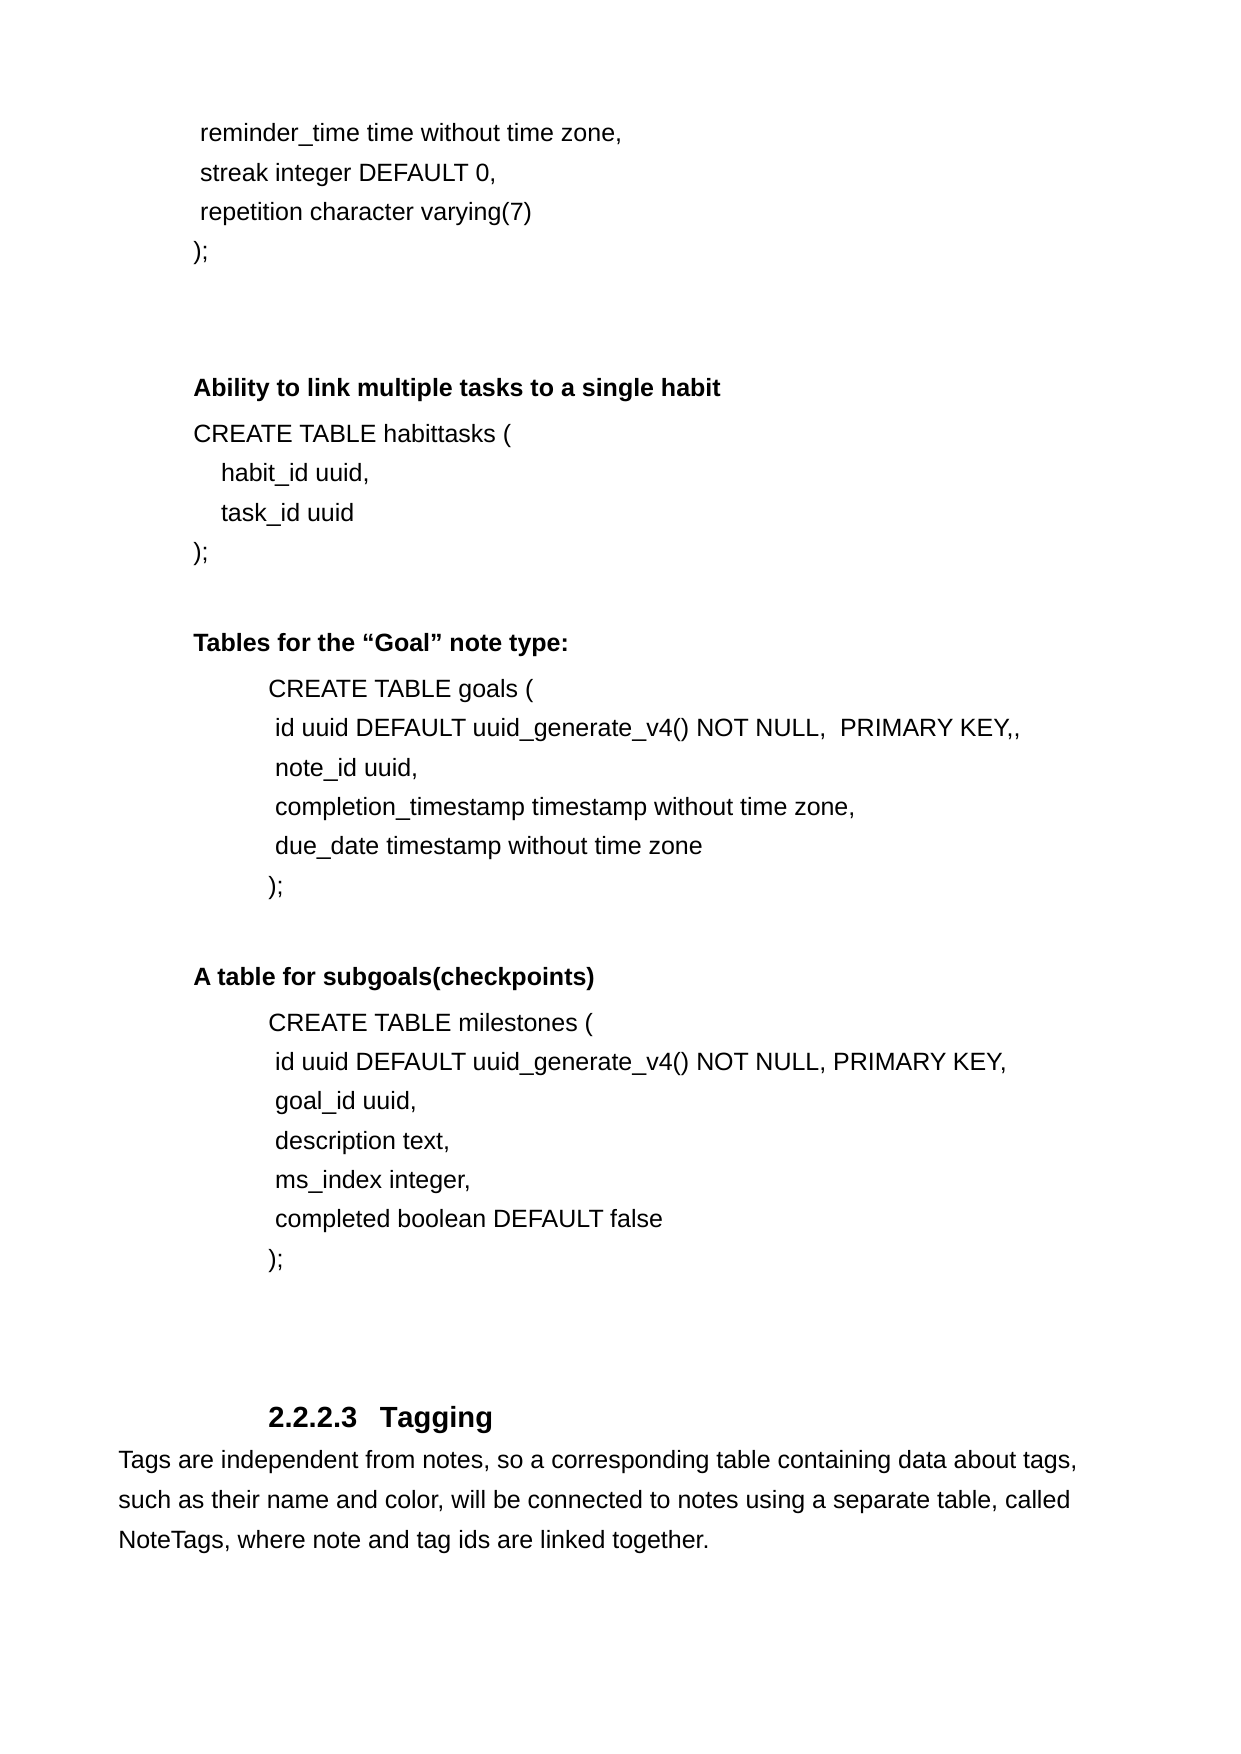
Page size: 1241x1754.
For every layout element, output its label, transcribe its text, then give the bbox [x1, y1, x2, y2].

text A table for subgoals(checkpoints) [193, 962, 1122, 991]
text CREATE TABLE goals ( id uuid DEFAULT uuid_generate_v4() NOT NULL, PRIMARY KEY,, note_id uuid, completion_timestamp timestamp without time zone, due_date timestamp without time zone ); [268, 674, 1122, 899]
text Tables for the “Goal” note type: [193, 628, 1122, 657]
text reminder_time time without time zone, streak integer DEFAULT 0, repetition character varying(7) ); [193, 118, 1122, 265]
text CREATE TABLE habittasks ( habit_id uuid, task_id uuid ); [193, 419, 1122, 566]
text CREATE TABLE milestones ( id uuid DEFAULT uuid_generate_v4() NOT NULL, PRIMARY KEY, goal_id uuid, description text, ms_index integer, completed boolean DEFAULT false ); [268, 1007, 1122, 1272]
subtitle Tagging [268, 1399, 1122, 1433]
text Ability to link multiple tasks to a single habit [193, 373, 1122, 402]
list Tags are independent from notes, so a corresponding table containing data about tags, such as their name and color, will be connected to notes using a separate table, called NoteTags, where note and tag ids are linked together. [118, 1446, 1122, 1553]
